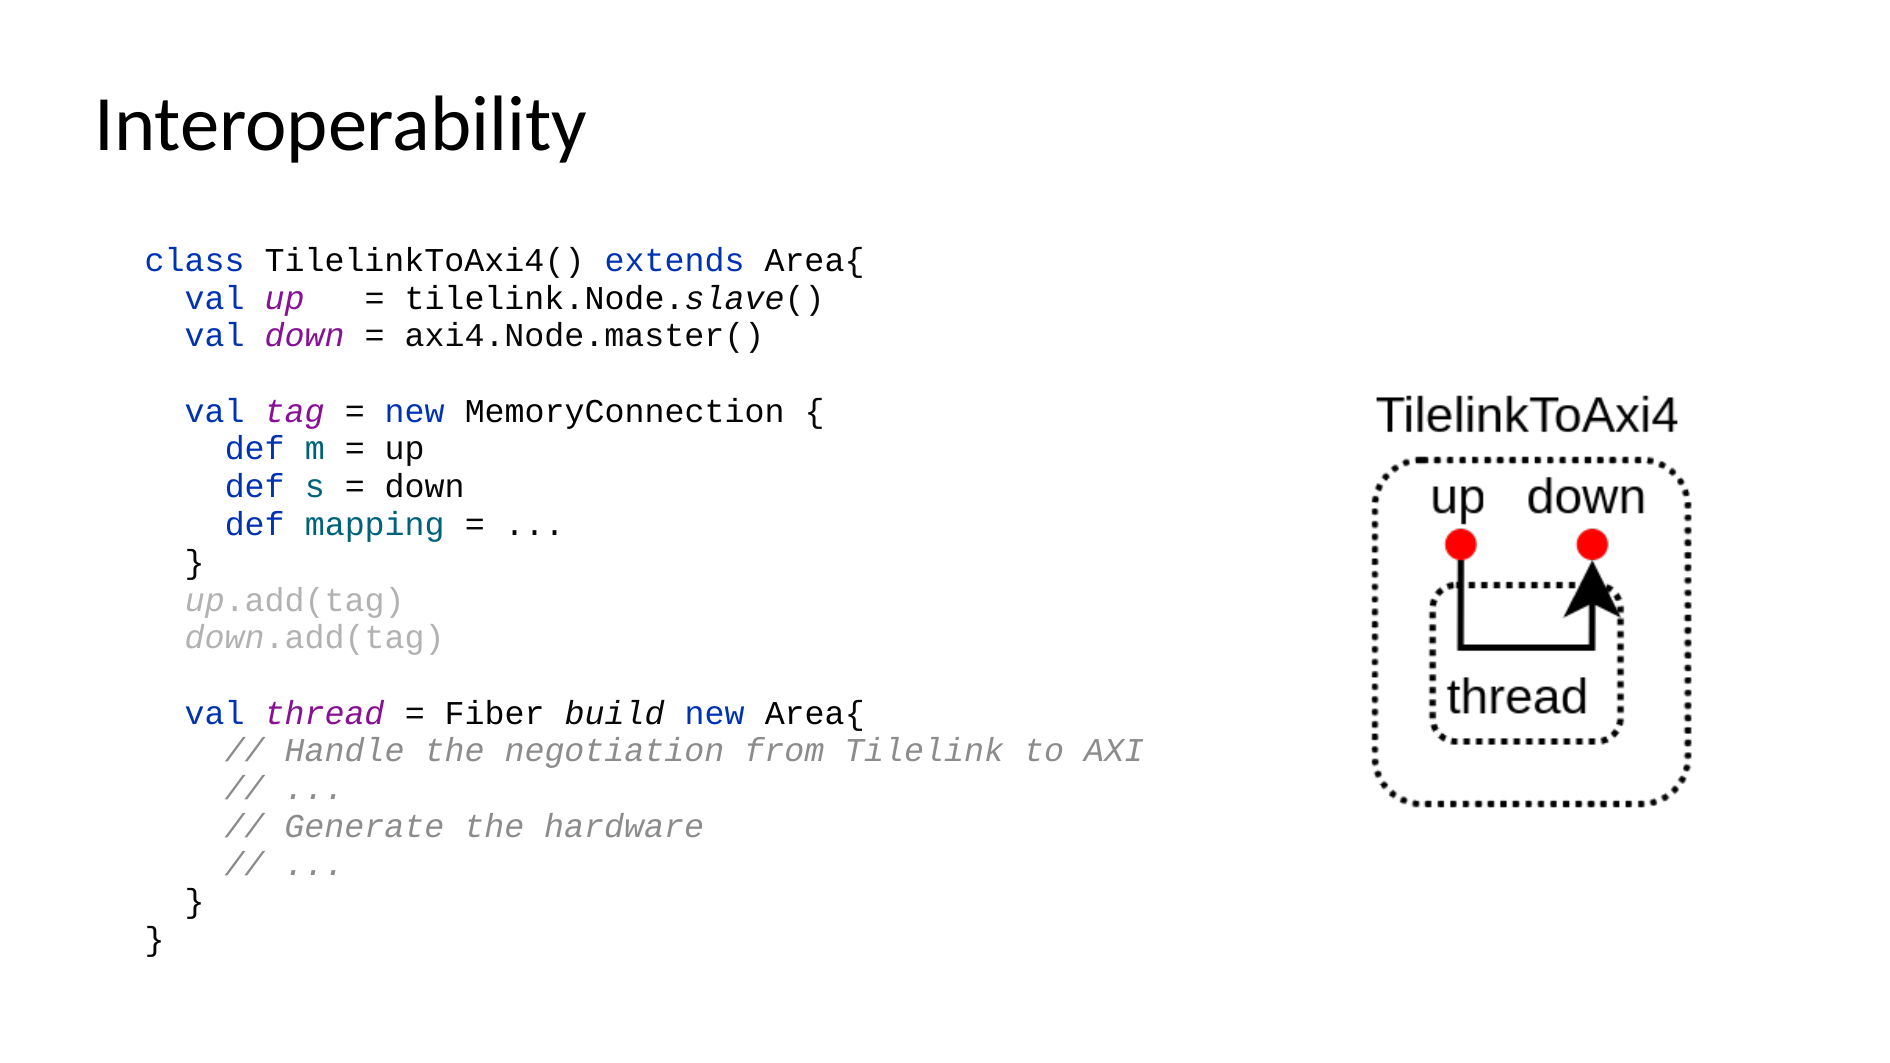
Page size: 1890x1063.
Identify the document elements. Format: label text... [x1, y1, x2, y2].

text_box class TilelinkToAxi4() extends Area{ val up = tilelink.Node.slave() val down = axi4.Node.master() val tag = new MemoryConnection { def m = up def s = down def mapping = ... } up.add(tag) down.add(tag) val thread = Fiber build new Area{ // Handle the negotiation from Tilelink to AXI // ... // Generate the hardware // ... } } [129, 236, 1182, 969]
picture [1283, 307, 1784, 870]
title Interoperability [94, 42, 1796, 220]
